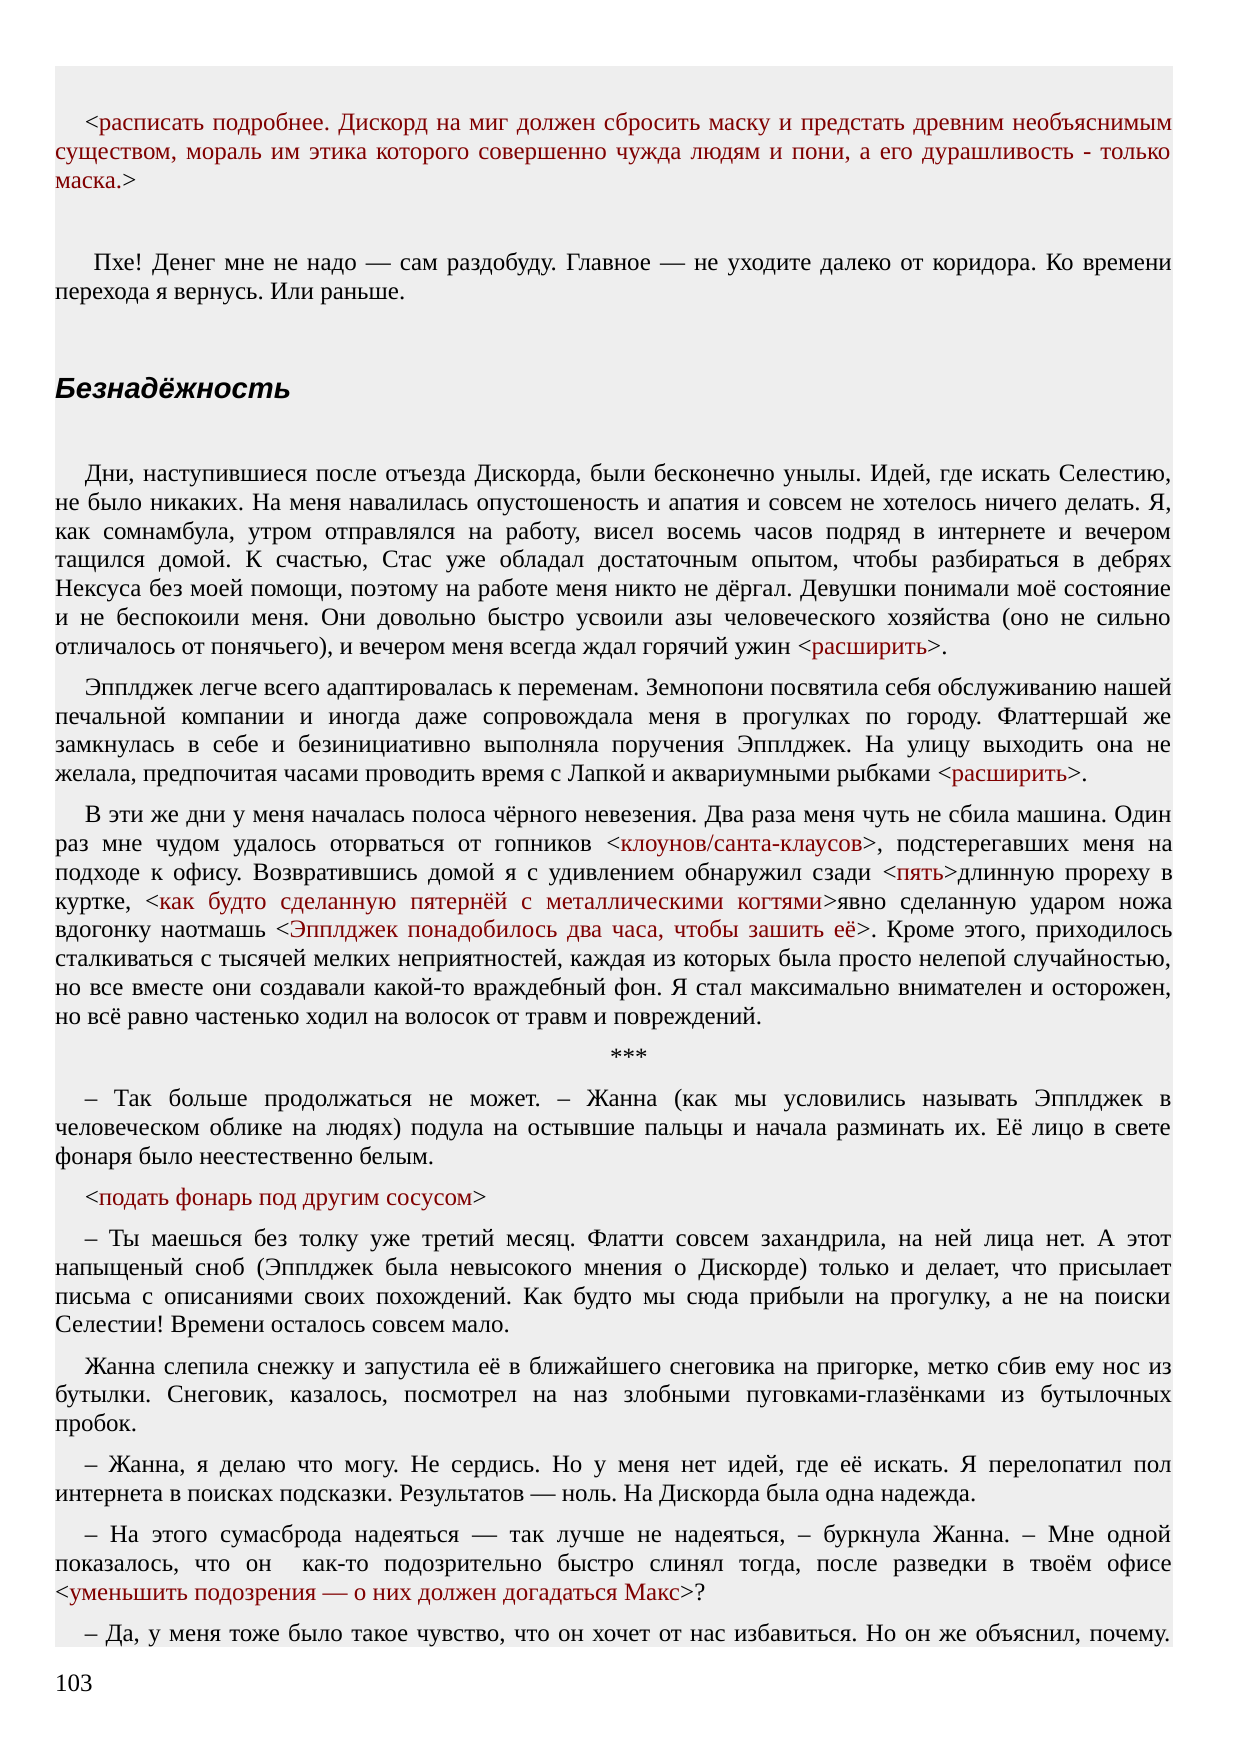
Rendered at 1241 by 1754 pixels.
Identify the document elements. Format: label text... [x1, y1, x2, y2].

text <расписать подробнее. Дискорд на миг должен сбросить маску и предстать древним необъяснимым существом, мораль им этика которого совершенно чужда людям и пони, а его дурашливость - только маска.> [55, 107, 1173, 193]
text Жанна слепила снежку и запустила её в ближайшего снеговика на пригорке, метко сбив ему нос из бутылки. Снеговик, казалось, посмотрел на наз злобными пуговками-глазёнками из бутылочных пробок. [55, 1351, 1173, 1437]
text – Ты маешься без толку уже третий месяц. Флатти совсем захандрила, на ней лица нет. А этот напыщеный сноб (Эпплджек была невысокого мнения о Дискорде) только и делает, что присылает письма с описаниями своих похождений. Как будто мы сюда прибыли на прогулку, а не на поиски Селестии! Времени осталось совсем мало. [55, 1223, 1173, 1338]
text Пхе! Денег мне не надо — сам раздобуду. Главное — не уходите далеко от коридора. Ко времени перехода я вернусь. Или раньше. [55, 247, 1173, 305]
text *** [55, 1042, 1173, 1071]
text В эти же дни у меня началась полоса чёрного невезения. Два раза меня чуть не сбила машина. Один раз мне чудом удалось оторваться от гопников <клоунов/санта-клаусов>, подстерегавших меня на подходе к офису. Возвратившись домой я с удивлением обнаружил сзади <пять>длинную прореху в куртке, <как будто сделанную пятернёй с металлическими когтями>явно сделанную ударом ножа вдогонку наотмашь <Эпплджек понадобилось два часа, чтобы зашить её>. Кроме этого, приходилось сталкиваться с тысячей мелких неприятностей, каждая из которых была просто нелепой случайностью, но все вместе они создавали какой-то враждебный фон. Я стал максимально внимателен и осторожен, но всё равно частенько ходил на волосок от травм и повреждений. [55, 799, 1173, 1029]
text <подать фонарь под другим сосусом> [55, 1182, 1173, 1211]
text Эпплджек легче всего адаптировалась к переменам. Земнопони посвятила себя обслуживанию нашей печальной компании и иногда даже сопровождала меня в прогулках по городу. Флаттершай же замкнулась в себе и безинициативно выполняла поручения Эпплджек. На улицу выходить она не желала, предпочитая часами проводить время с Лапкой и аквариумными рыбками <расширить>. [55, 672, 1173, 787]
text – Так больше продолжаться не может. – Жанна (как мы условились называть Эпплджек в человеческом облике на людях) подула на остывшие пальцы и начала разминать их. Её лицо в свете фонаря было неестественно белым. [55, 1083, 1173, 1169]
text – На этого сумасброда надеяться — так лучше не надеяться, – буркнула Жанна. – Мне одной показалось, что он как-то подозрительно быстро слинял тогда, после разведки в твоём офисе <уменьшить подозрения — о них должен догадаться Макс>? [55, 1519, 1173, 1606]
subtitle Безнадёжность [55, 371, 1173, 404]
text – Жанна, я делаю что могу. Не сердись. Но у меня нет идей, где её искать. Я перелопатил пол интернета в поисках подсказки. Результатов — ноль. На Дискорда была одна надежда. [55, 1449, 1173, 1507]
text – Да, у меня тоже было такое чувство, что он хочет от нас избавиться. Но он же объяснил, почему. [55, 1618, 1173, 1647]
text Дни, наступившиеся после отъезда Дискорда, были бесконечно унылы. Идей, где искать Селестию, не было никаких. На меня навалилась опустошеность и апатия и совсем не хотелось ничего делать. Я, как сомнамбула, утром отправлялся на работу, висел восемь часов подряд в интернете и вечером тащился домой. К счастью, Стас уже обладал достаточным опытом, чтобы разбираться в дебрях Нексуса без моей помощи, поэтому на работе меня никто не дёргал. Девушки понимали моё состояние и не беспокоили меня. Они довольно быстро усвоили азы человеческого хозяйства (оно не сильно отличалось от понячьего), и вечером меня всегда ждал горячий ужин <расширить>. [55, 458, 1173, 659]
